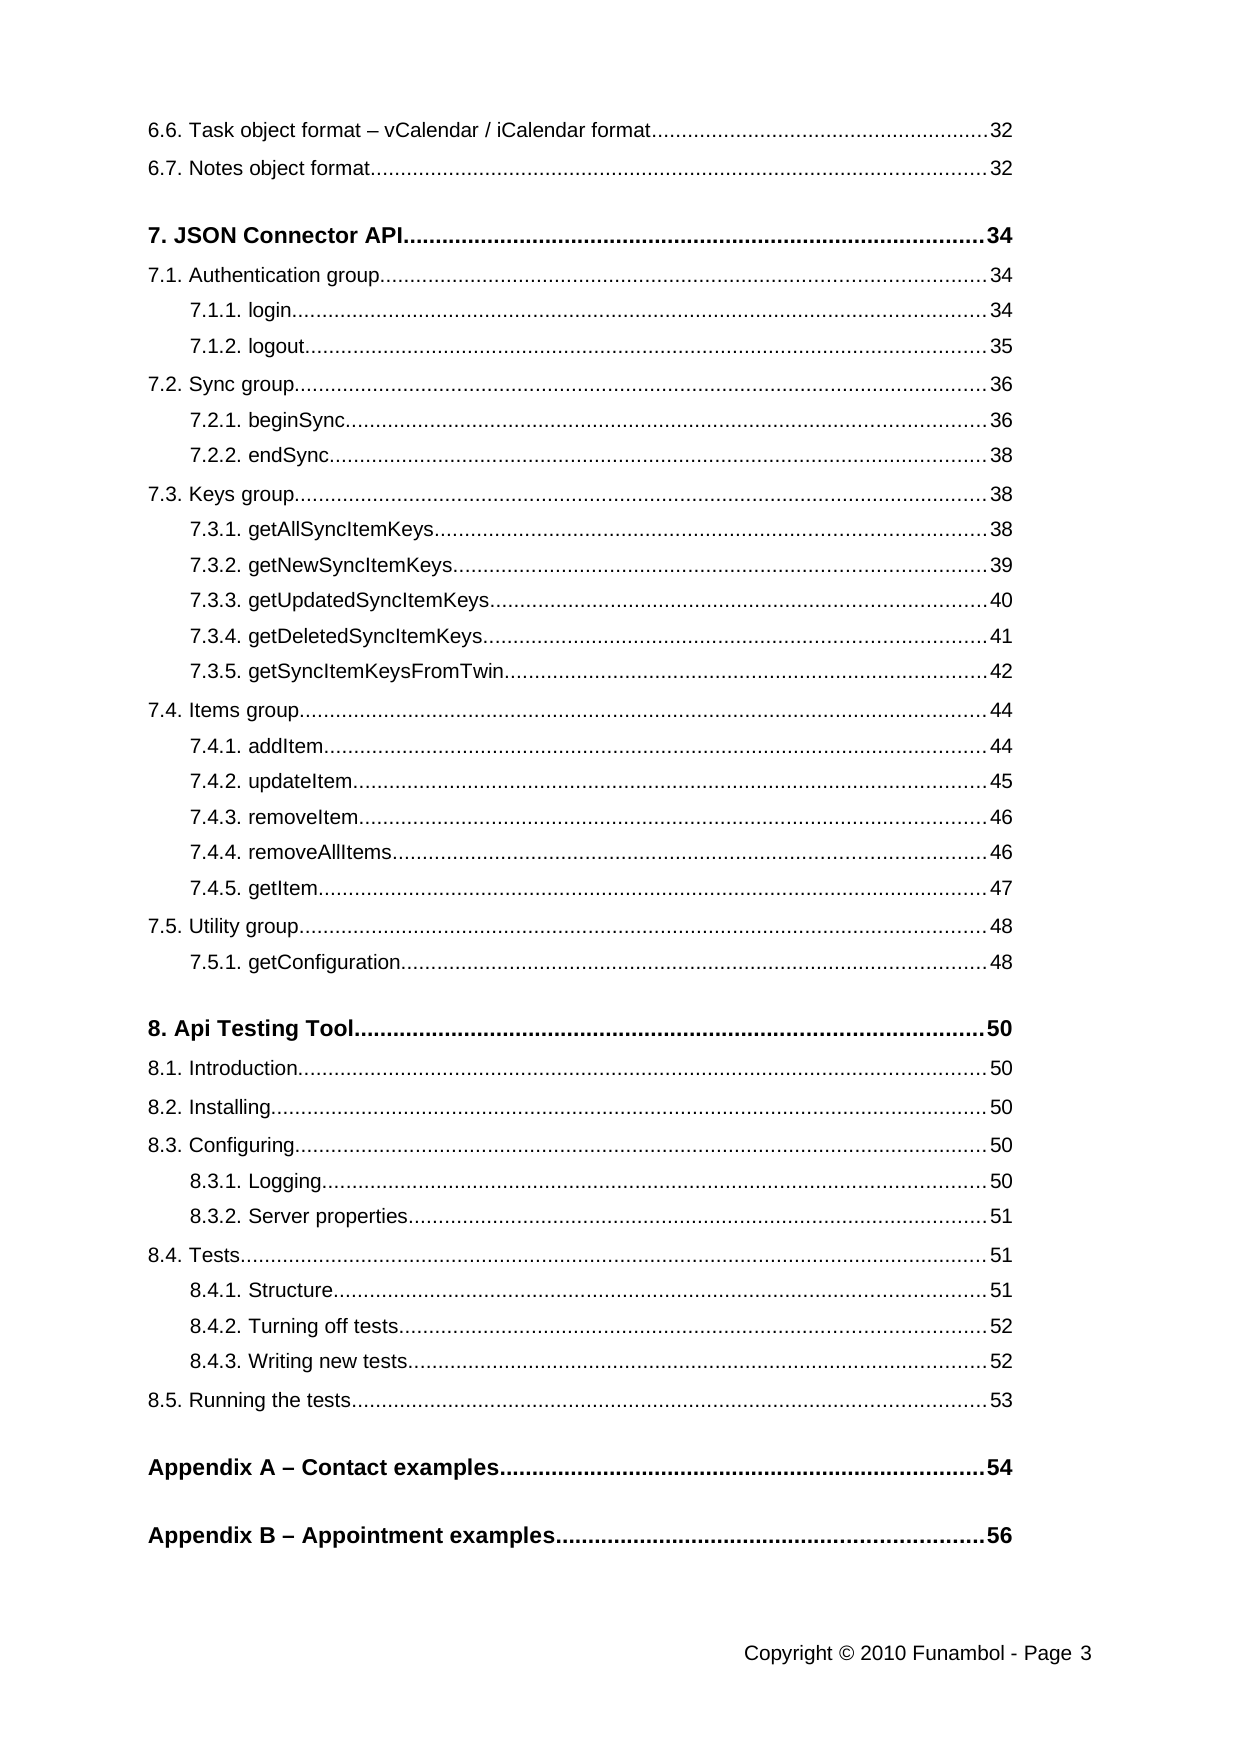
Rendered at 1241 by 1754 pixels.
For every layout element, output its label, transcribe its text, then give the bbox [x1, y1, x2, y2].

text 7.5. Utility group 48 [148, 915, 1093, 938]
text 8.2. Installing 50 [148, 1095, 1093, 1119]
text Appendix A – Contact examples 54 [148, 1454, 1093, 1480]
text 7.2.2. endSync 38 [189, 444, 1093, 467]
text 7.3.5. getSyncItemKeysFromTwin 42 [189, 660, 1093, 683]
text 7.4.2. updateItem 45 [189, 769, 1093, 793]
text 8.4.3. Writing new tests 52 [189, 1350, 1093, 1373]
text 8.3. Configuring 50 [148, 1134, 1093, 1157]
text 8.4.1. Structure 51 [189, 1279, 1093, 1302]
text 8.3.1. Logging 50 [189, 1169, 1093, 1193]
text 8. Api Testing Tool 50 [148, 1016, 1093, 1042]
text 7.1.2. logout 35 [189, 334, 1093, 358]
text 7.4.1. addItem 44 [189, 734, 1093, 758]
text 7.4.5. getItem 47 [189, 876, 1093, 900]
text 7.3.3. getUpdatedSyncItemKeys 40 [189, 589, 1093, 612]
text 7. JSON Connector API 34 [148, 222, 1093, 248]
text 8.1. Introduction 50 [148, 1057, 1093, 1080]
text 7.4.3. removeItem 46 [189, 805, 1093, 829]
text 7.3.1. getAllSyncItemKeys 38 [189, 518, 1093, 541]
text 7.4.4. removeAllItems 46 [189, 841, 1093, 864]
text 7.5.1. getConfiguration 48 [189, 950, 1093, 974]
text 8.3.2. Server properties 51 [189, 1205, 1093, 1228]
text 8.4.2. Turning off tests 52 [189, 1314, 1093, 1338]
text 8.5. Running the tests 53 [148, 1388, 1093, 1412]
text 7.2.1. beginSync 36 [189, 408, 1093, 432]
text 7.1.1. login 34 [189, 299, 1093, 322]
text 6.7. Notes object format 32 [148, 157, 1093, 180]
text 7.2. Sync group 36 [148, 373, 1093, 396]
text 7.3.2. getNewSyncItemKeys 39 [189, 553, 1093, 577]
text 8.4. Tests 51 [148, 1243, 1093, 1267]
text 7.1. Authentication group 34 [148, 263, 1093, 287]
text 7.3.4. getDeletedSyncItemKeys 41 [189, 624, 1093, 648]
text 7.3. Keys group 38 [148, 482, 1093, 506]
text Appendix B – Appointment examples 56 [148, 1522, 1093, 1548]
text 6.6. Task object format – vCalendar / iCalendar format 32 [148, 118, 1093, 142]
text 7.4. Items group 44 [148, 698, 1093, 722]
